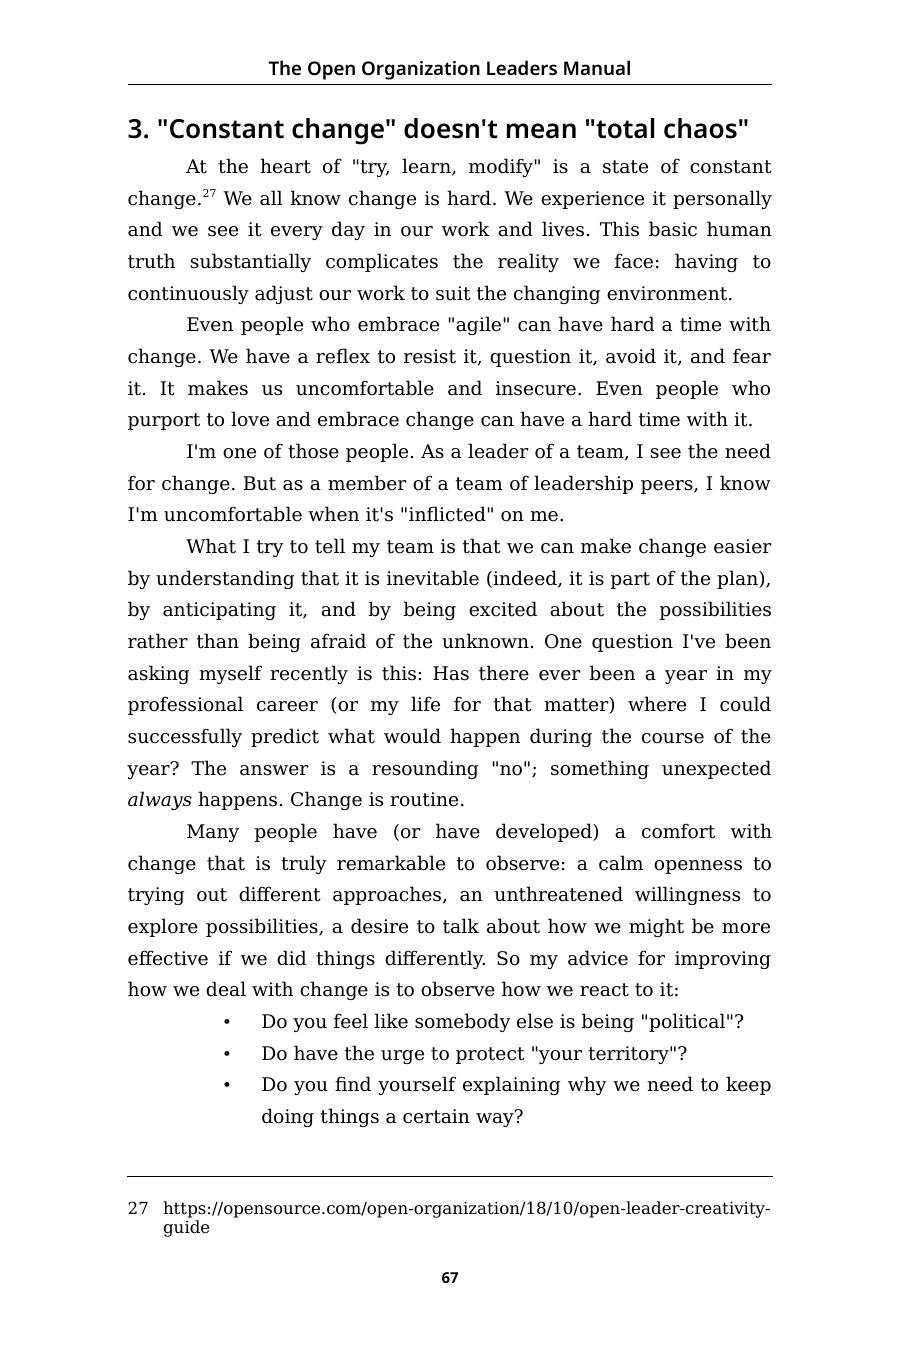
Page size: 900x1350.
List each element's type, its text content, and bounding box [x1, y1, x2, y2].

list Do have the urge to protect "your territory"? [223, 1043, 772, 1065]
text Many people have (or have developed) a comfort with change that is truly remarkable to observe: a calm openness to trying out different approaches, an unthreatened willingness to explore possibilities, a desire to talk about how we might be more effective if we did things differently. So my advice for improving how we deal with change is to observe how we react to it: [127, 821, 772, 1001]
list Do you feel like somebody else is being "political"? [223, 1011, 772, 1033]
text At the heart of "try, learn, modify" is a state of constant change. We all know change is hard. We experience it personally and we see it every day in our work and lives. This basic human truth substantially complicates the reality we face: having to continuously adjust our work to suit the changing environment. [127, 156, 772, 305]
text I'm one of those people. As a leader of a team, I see the need for change. But as a member of a team of leadership peers, I know I'm uncomfortable when it's "inflicted" on me. [127, 441, 772, 526]
text https://opensource.com/open-organization/18/10/open-leader-creativity-guide [127, 1199, 772, 1237]
text Even people who embrace "agile" can have hard a time with change. We have a reflex to resist it, question it, avoid it, and fear it. It makes us uncomfortable and insecure. Even people who purport to love and embrace change can have a hard time with it. [127, 314, 772, 431]
list Do you find yourself explaining why we need to keep doing things a certain way? [223, 1074, 772, 1128]
text What I try to tell my team is that we can make change easier by understanding that it is inevitable (indeed, it is part of the plan), by anticipating it, and by being excited about the possibilities rather than being afraid of the unknown. One question I've been asking myself recently is this: Has there ever been a year in my professional career (or my life for that matter) where I could successfully predict what would happen during the course of the year? The answer is a resounding "no"; something unexpected always happens. Change is routine. [127, 536, 772, 811]
subtitle 3. "Constant change" doesn't mean "total chaos" [127, 114, 772, 144]
